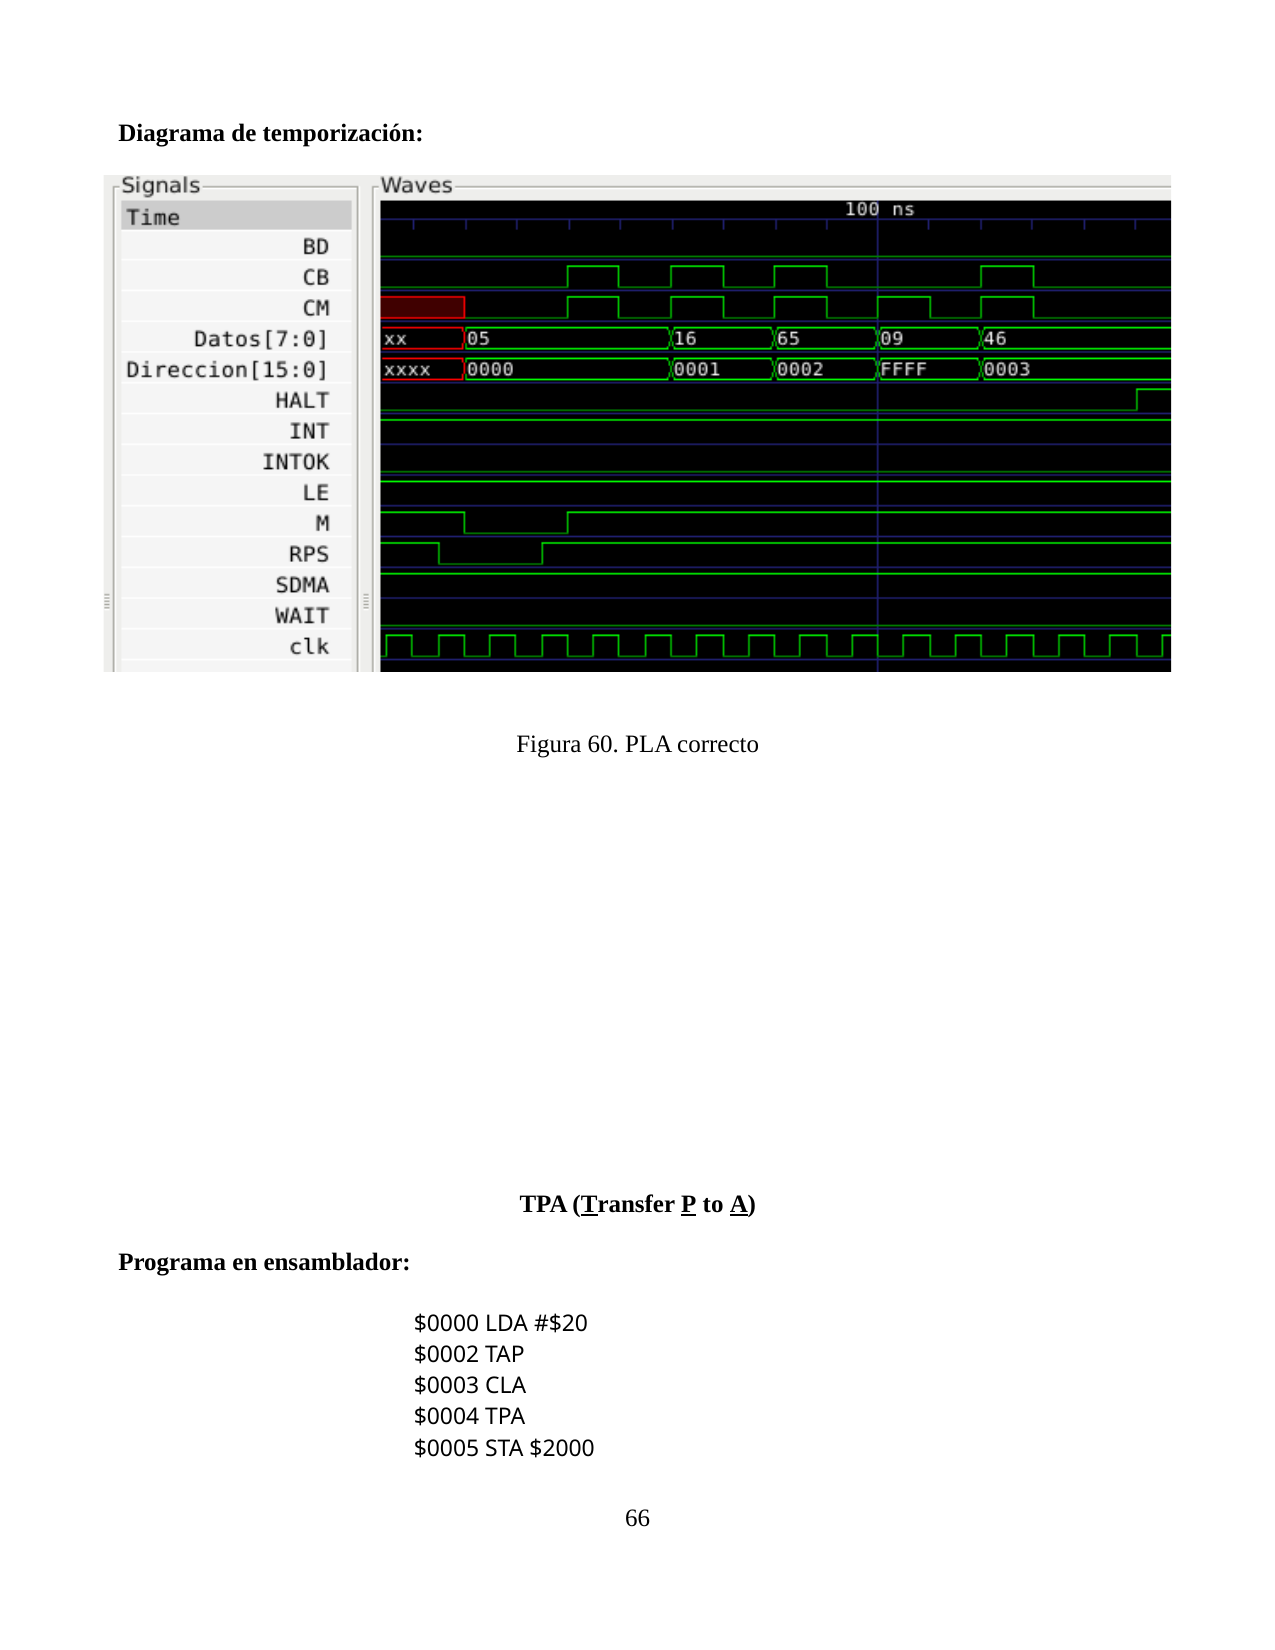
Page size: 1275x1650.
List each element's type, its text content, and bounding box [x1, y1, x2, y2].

text Figura 60. PLA correcto [118, 729, 1157, 758]
text Programa en ensamblador: [118, 1247, 1157, 1275]
text Diagrama de temporización: [118, 118, 1157, 147]
text $0000 LDA #$20 [118, 1307, 1157, 1338]
text $0005 STA $2000 [118, 1432, 1157, 1463]
text $0003 CLA [118, 1369, 1157, 1400]
text TPA (Transfer P to A) [118, 1189, 1157, 1218]
text $0002 TAP [118, 1338, 1157, 1369]
picture [103, 175, 1172, 672]
text $0004 TPA [118, 1400, 1157, 1432]
